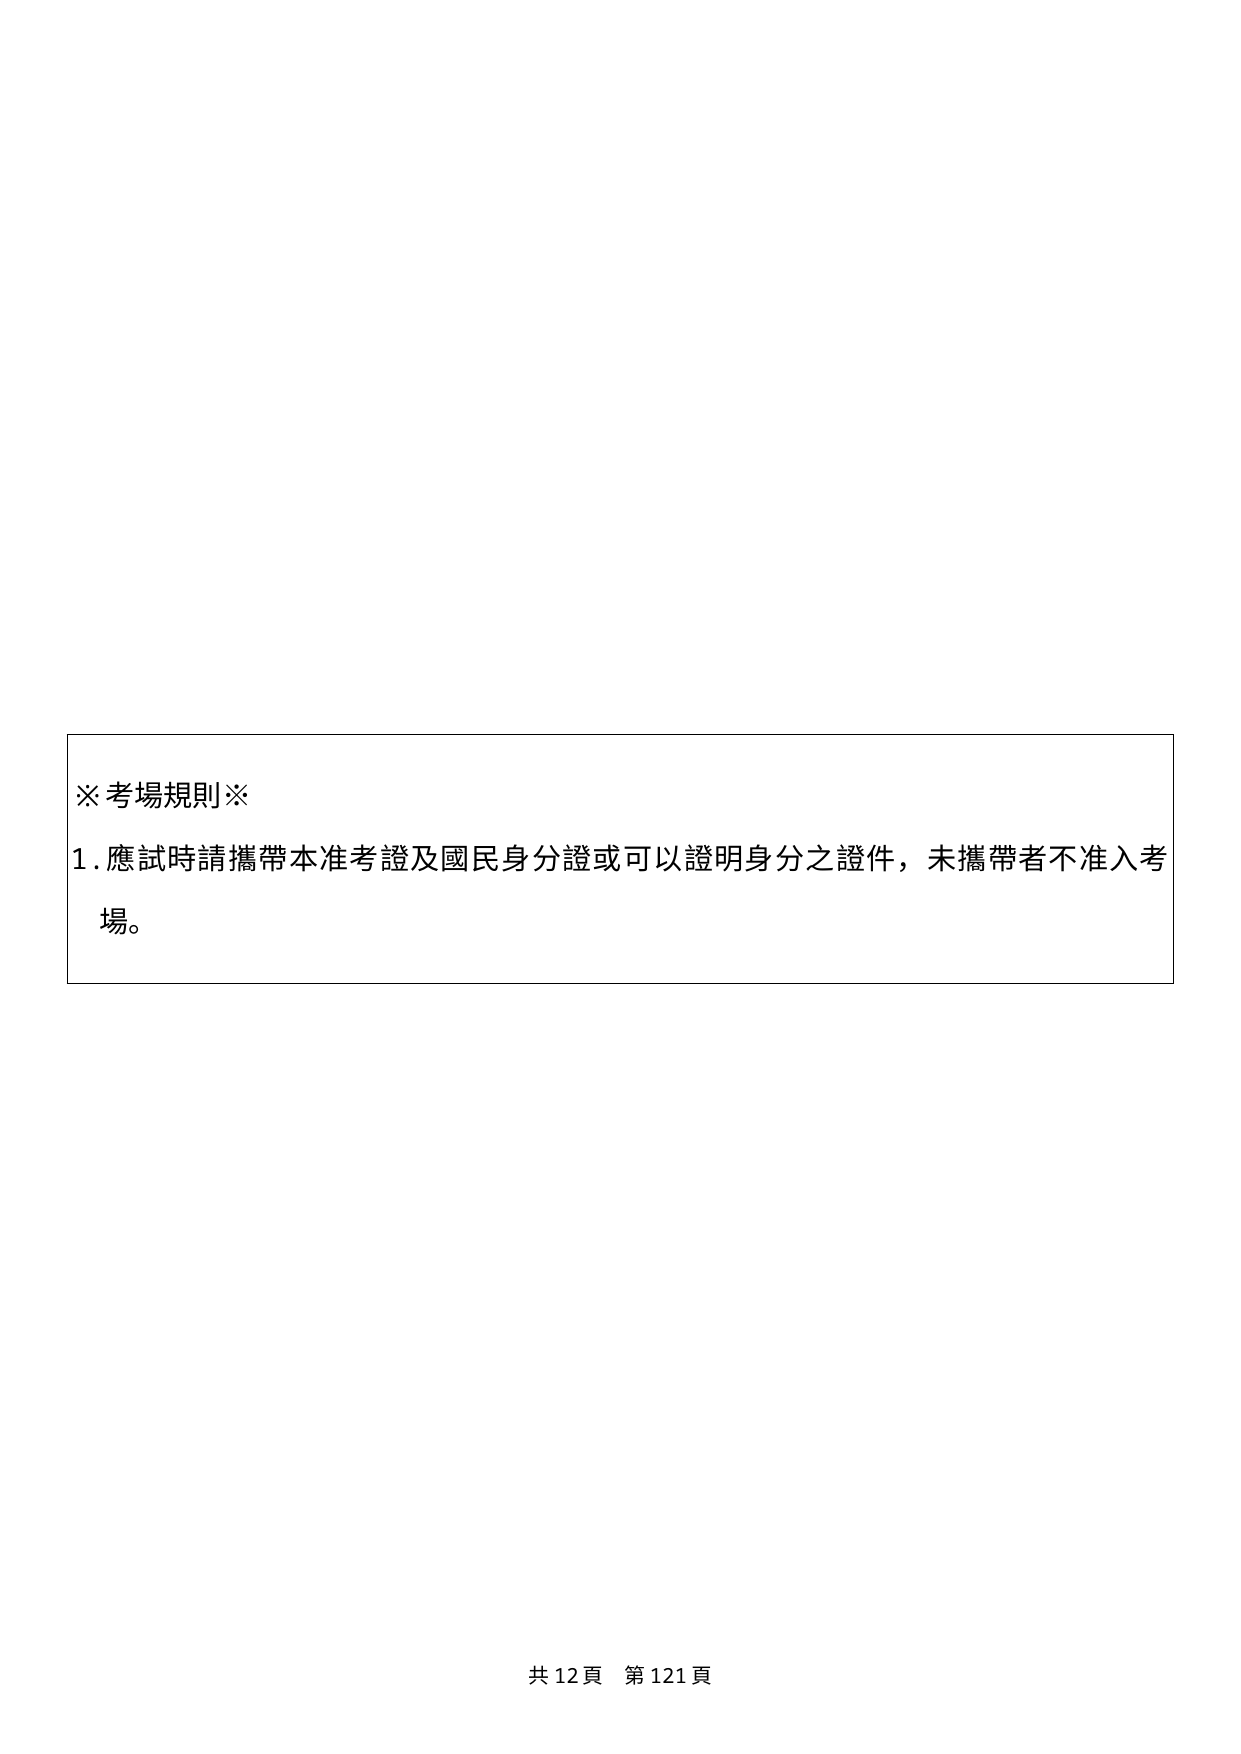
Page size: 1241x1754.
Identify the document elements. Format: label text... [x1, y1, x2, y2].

table_cell ※考場規則※ 1.應試時請攜帶本准考證及國民身分證或可以證明身分之證件，未攜帶者不准入考場。 [68, 735, 1173, 983]
